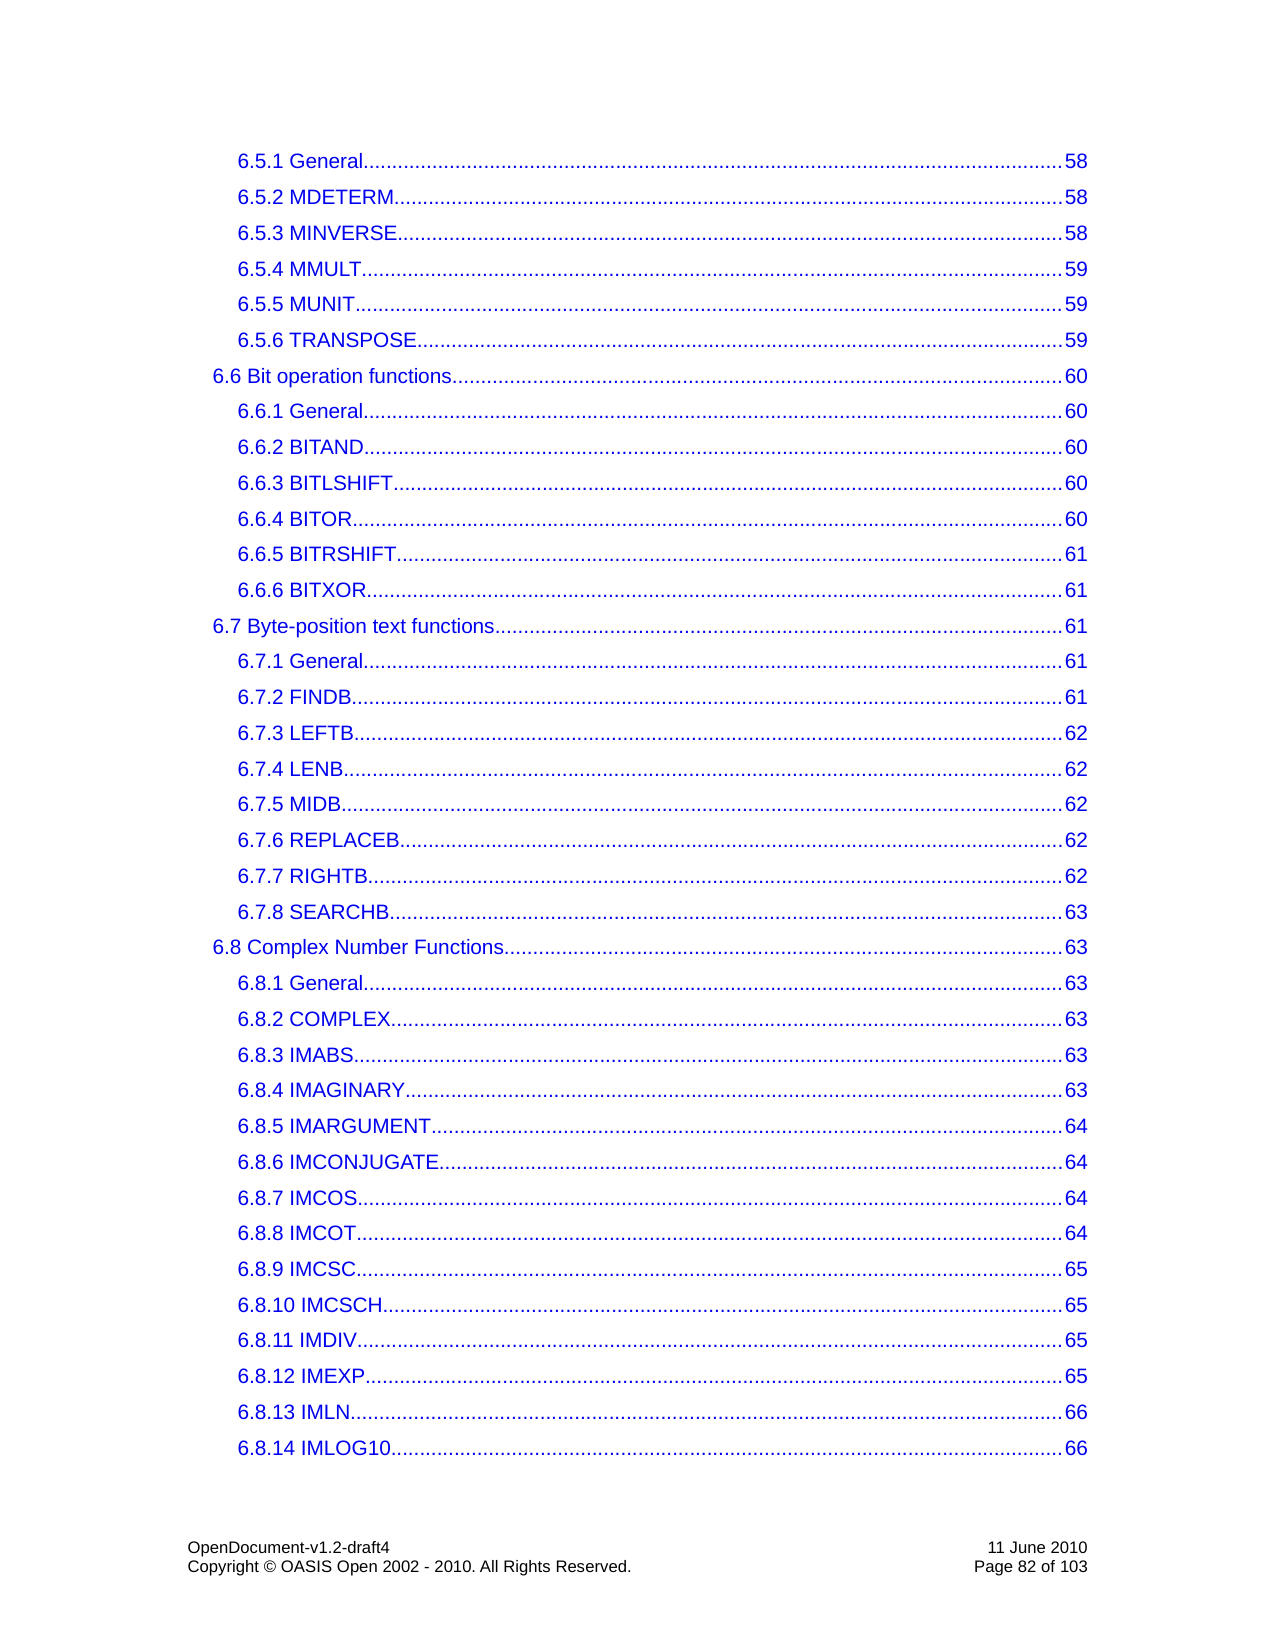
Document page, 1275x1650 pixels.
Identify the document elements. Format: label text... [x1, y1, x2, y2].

text 6.5.6 TRANSPOSE 59 [237, 329, 1088, 352]
text 6.6 Bit operation functions 60 [212, 364, 1088, 388]
text 6.8.10 IMCSCH 65 [237, 1293, 1088, 1317]
text 6.8.9 IMCSC 65 [237, 1258, 1088, 1281]
text 6.8.14 IMLOG10 66 [237, 1436, 1088, 1459]
text 6.8.12 IMEXP 65 [237, 1365, 1088, 1388]
text 6.6.2 BITAND 60 [237, 436, 1088, 459]
text 6.8.13 IMLN 66 [237, 1401, 1088, 1424]
text 6.5.4 MMULT 59 [237, 257, 1088, 280]
text 6.5.5 MUNIT 59 [237, 293, 1088, 316]
text 6.6.1 General 60 [237, 400, 1088, 423]
text 6.8.1 General 63 [237, 972, 1088, 995]
text 6.6.4 BITOR 60 [237, 507, 1088, 531]
text 6.7.3 LEFTB 62 [237, 722, 1088, 745]
text 6.7.2 FINDB 61 [237, 686, 1088, 709]
text 6.7.5 MIDB 62 [237, 793, 1088, 816]
text 6.8.5 IMARGUMENT 64 [237, 1115, 1088, 1138]
text 6.8.7 IMCOS 64 [237, 1186, 1088, 1209]
text 6.7.4 LENB 62 [237, 757, 1088, 781]
text 6.5.2 MDETERM 58 [237, 186, 1088, 209]
text 6.5.3 MINVERSE 58 [237, 221, 1088, 245]
text 6.8.4 IMAGINARY 63 [237, 1079, 1088, 1102]
text 6.8.3 IMABS 63 [237, 1043, 1088, 1066]
text 6.7.8 SEARCHB 63 [237, 900, 1088, 923]
text 6.8.6 IMCONJUGATE 64 [237, 1150, 1088, 1174]
text 6.7.7 RIGHTB 62 [237, 864, 1088, 888]
text 6.7.1 General 61 [237, 650, 1088, 673]
text 6.8.2 COMPLEX 63 [237, 1007, 1088, 1031]
text 6.6.6 BITXOR 61 [237, 579, 1088, 602]
text 6.6.5 BITRSHIFT 61 [237, 543, 1088, 566]
text 6.7.6 REPLACEB 62 [237, 829, 1088, 852]
text 6.8.8 IMCOT 64 [237, 1222, 1088, 1245]
text 6.6.3 BITLSHIFT 60 [237, 472, 1088, 495]
text 6.5.1 General 58 [237, 150, 1088, 173]
text 6.8 Complex Number Functions 63 [212, 936, 1088, 959]
text 6.7 Byte-position text functions 61 [212, 614, 1088, 638]
text 6.8.11 IMDIV 65 [237, 1329, 1088, 1352]
